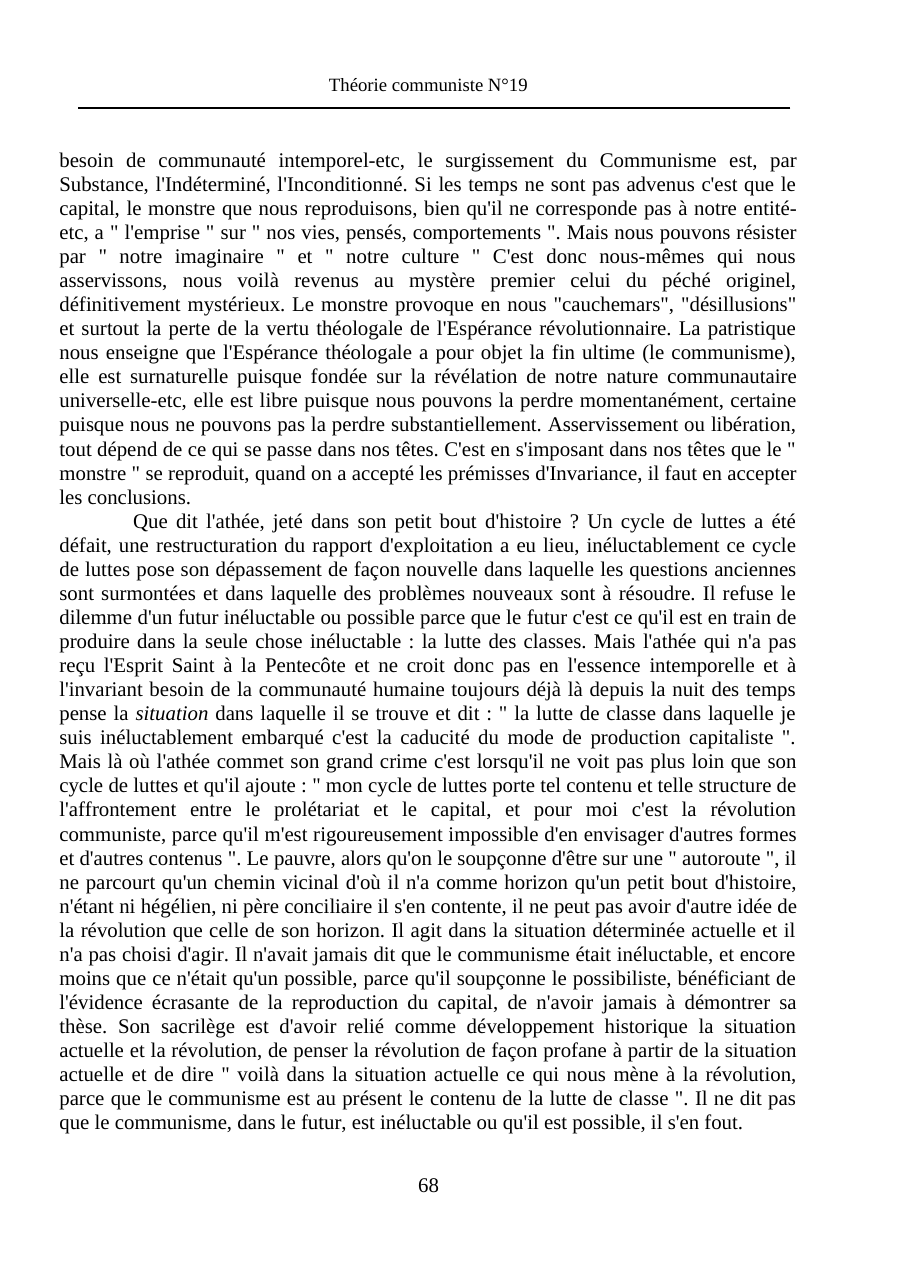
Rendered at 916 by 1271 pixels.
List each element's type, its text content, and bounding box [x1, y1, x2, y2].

text Que dit l'athée, jeté dans son petit bout d'histoire ? Un cycle de luttes a été défait, une restructuration du rapport d'exploitation a eu lieu, inéluctablement ce cycle de luttes pose son dépassement de façon nouvelle dans laquelle les questions anciennes sont surmontées et dans laquelle des problèmes nouveaux sont à résoudre. Il refuse le dilemme d'un futur inéluctable ou possible parce que le futur c'est ce qu'il est en train de produire dans la seule chose inéluctable : la lutte des classes. Mais l'athée qui n'a pas reçu l'Esprit Saint à la Pentecôte et ne croit donc pas en l'essence intemporelle et à l'invariant besoin de la communauté humaine toujours déjà là depuis la nuit des temps pense la situation dans laquelle il se trouve et dit : " la lutte de classe dans laquelle je suis inéluctablement embarqué c'est la caducité du mode de production capitaliste ". Mais là où l'athée commet son grand crime c'est lorsqu'il ne voit pas plus loin que son cycle de luttes et qu'il ajoute : " mon cycle de luttes porte tel contenu et telle structure de l'affrontement entre le prolétariat et le capital, et pour moi c'est la révolution communiste, parce qu'il m'est rigoureusement impossible d'en envisager d'autres formes et d'autres contenus ". Le pauvre, alors qu'on le soupçonne d'être sur une " autoroute ", il ne parcourt qu'un chemin vicinal d'où il n'a comme horizon qu'un petit bout d'histoire, n'étant ni hégélien, ni père conciliaire il s'en contente, il ne peut pas avoir d'autre idée de la révolution que celle de son horizon. Il agit dans la situation déterminée actuelle et il n'a pas choisi d'agir. Il n'avait jamais dit que le communisme était inéluctable, et encore moins que ce n'était qu'un possible, parce qu'il soupçonne le possibiliste, bénéficiant de l'évidence écrasante de la reproduction du capital, de n'avoir jamais à démontrer sa thèse. Son sacrilège est d'avoir relié comme développement historique la situation actuelle et la révolution, de penser la révolution de façon profane à partir de la situation actuelle et de dire " voilà dans la situation actuelle ce qui nous mène à la révolution, parce que le communisme est au présent le contenu de la lutte de classe ". Il ne dit pas que le communisme, dans le futur, est inéluctable ou qu'il est possible, il s'en fout. [59, 509, 797, 1134]
text besoin de communauté intemporel-etc, le surgissement du Communisme est, par Substance, l'Indéterminé, l'Inconditionné. Si les temps ne sont pas advenus c'est que le capital, le monstre que nous reproduisons, bien qu'il ne corresponde pas à notre entité-etc, a " l'emprise " sur " nos vies, pensés, comportements ". Mais nous pouvons résister par " notre imaginaire " et " notre culture " C'est donc nous-mêmes qui nous asservissons, nous voilà revenus au mystère premier celui du péché originel, définitivement mystérieux. Le monstre provoque en nous "cauchemars", "désillusions" et surtout la perte de la vertu théologale de l'Espérance révolutionnaire. La patristique nous enseigne que l'Espérance théologale a pour objet la fin ultime (le communisme), elle est surnaturelle puisque fondée sur la révélation de notre nature communautaire universelle-etc, elle est libre puisque nous pouvons la perdre momentanément, certaine puisque nous ne pouvons pas la perdre substantiellement. Asservissement ou libération, tout dépend de ce qui se passe dans nos têtes. C'est en s'imposant dans nos têtes que le " monstre " se reproduit, quand on a accepté les prémisses d'Invariance, il faut en accepter les conclusions. [59, 148, 797, 509]
